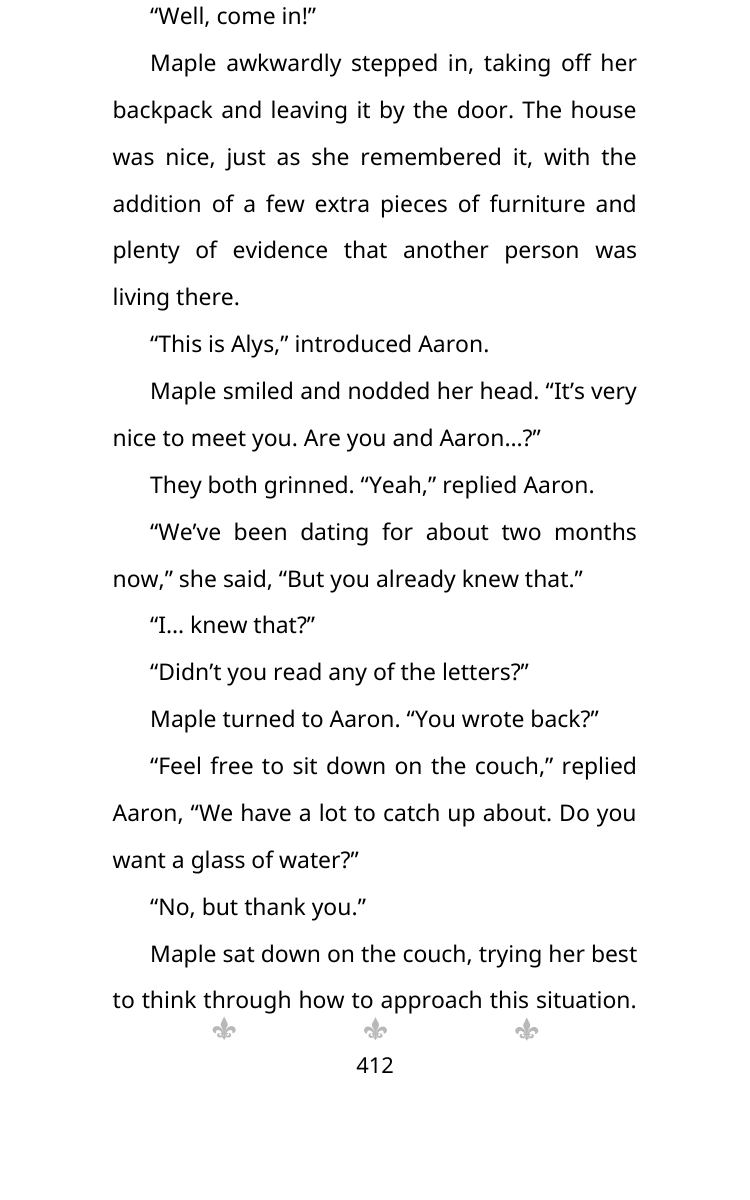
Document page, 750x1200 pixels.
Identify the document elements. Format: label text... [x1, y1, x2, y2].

text “No, but thank you.” [112, 891, 637, 922]
text “This is Alys,” introduced Aaron. [112, 328, 637, 359]
text Maple sat down on the couch, trying her best to think through how to approach this situation. [112, 937, 637, 1016]
text “I… knew that?” [112, 609, 637, 641]
text They both grinned. “Yeah,” replied Aaron. [112, 469, 637, 500]
text Maple turned to Aaron. “You wrote back?” [112, 703, 637, 734]
text “Well, come in!” [112, 0, 637, 31]
text “We’ve been dating for about two months now,” she said, “But you already knew that.” [112, 516, 637, 594]
text Maple awkwardly stepped in, taking off her backpack and leaving it by the door. The house was nice, just as she remembered it, with the addition of a few extra pieces of furniture and plenty of evidence that another person was living there. [112, 47, 637, 312]
text “Didn’t you read any of the letters?” [112, 656, 637, 687]
text “Feel free to sit down on the couch,” replied Aaron, “We have a lot to catch up about. Do you want a glass of water?” [112, 750, 637, 875]
text Maple smiled and nodded her head. “It’s very nice to meet you. Are you and Aaron…?” [112, 375, 637, 453]
